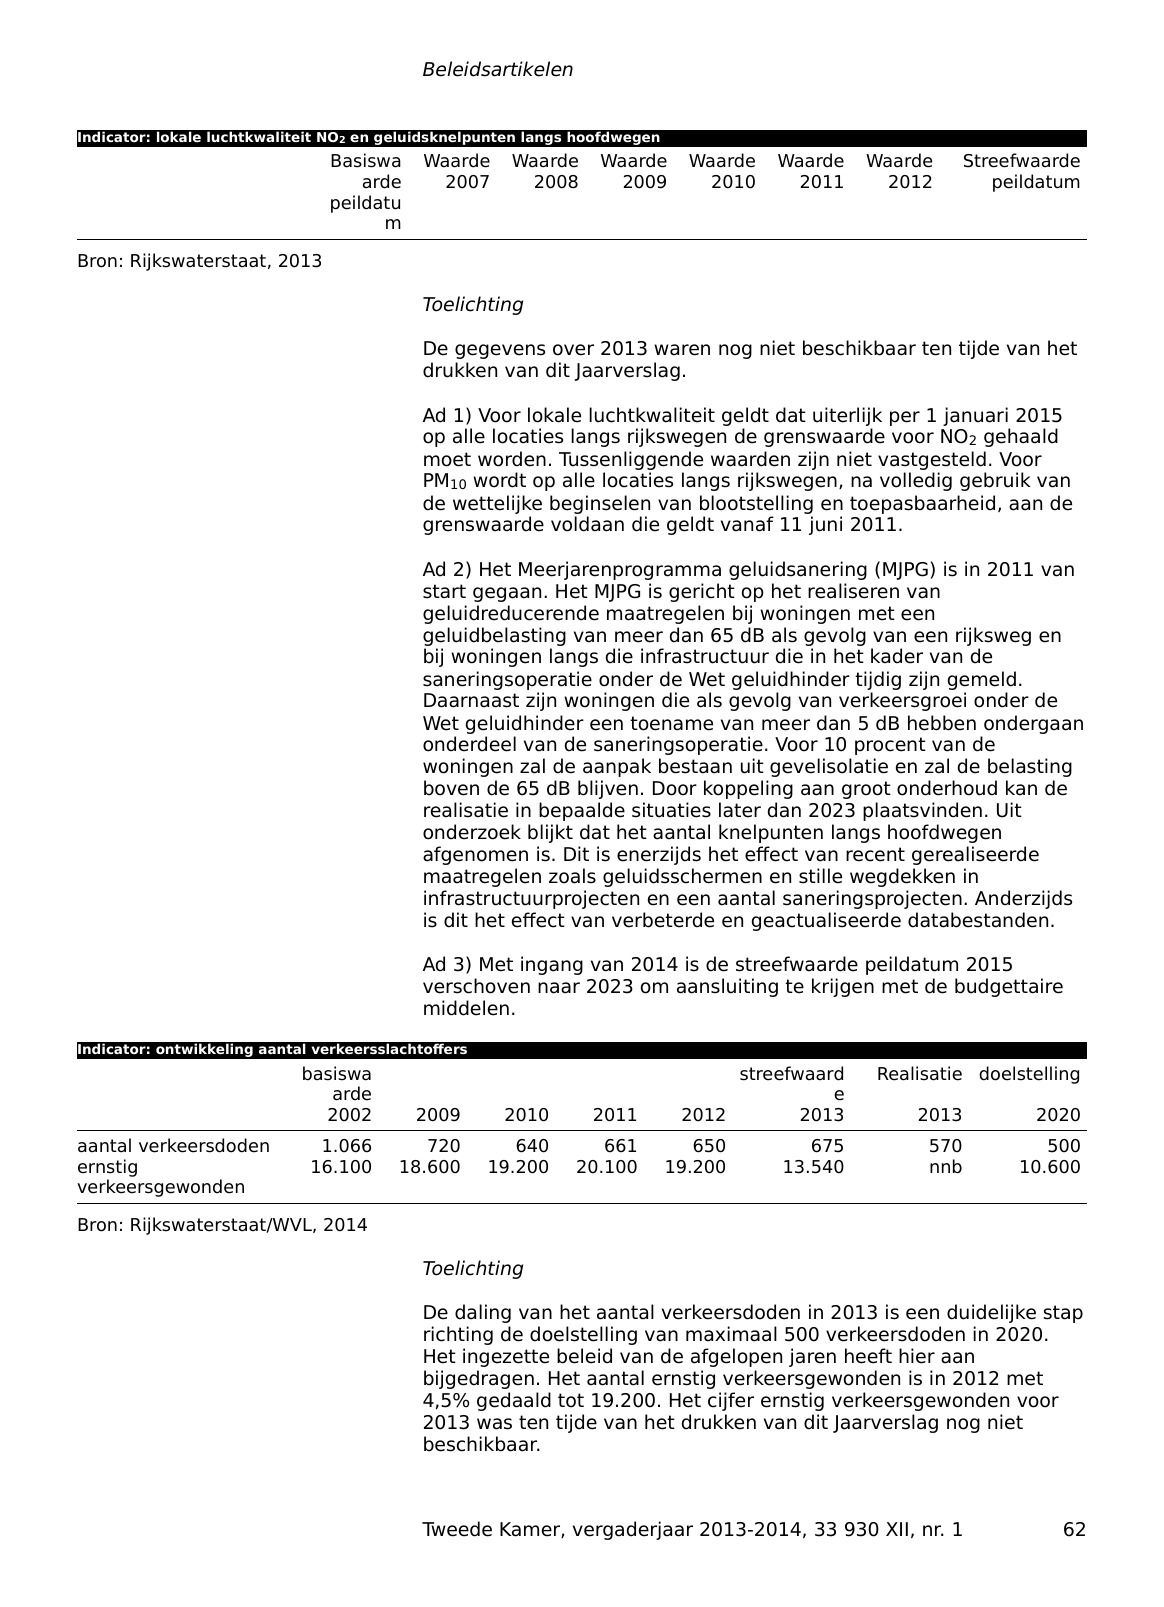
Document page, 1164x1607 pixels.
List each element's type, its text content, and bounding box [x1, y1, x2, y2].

table_cell 2002 [289, 1105, 378, 1130]
table_cell 2010 [466, 1105, 555, 1130]
table_cell 2012 [644, 1105, 732, 1130]
table_cell 18.600 [378, 1157, 466, 1202]
table_cell Waarde 2009 [585, 147, 673, 238]
table_cell Bron: Rijkswaterstaat/WVL, 2014 [77, 1204, 1087, 1236]
table_cell 2013 [850, 1105, 968, 1130]
table_cell 10.600 [969, 1157, 1087, 1202]
table_cell 1.066 [289, 1131, 378, 1157]
text De daling van het aantal verkeersdoden in 2013 is een duidelijke stap richting de doelstelling van maximaal 500 verkeersdoden in 2020. Het ingezette beleid van de afgelopen jaren heeft hier aan bijgedragen. Het aantal ernstig verkeersgewonden is in 2012 met 4,5% gedaald tot 19.200. Het cijfer ernstig verkeersgewonden voor 2013 was ten tijde van het drukken van dit Jaarverslag nog niet beschikbaar. [422, 1302, 1087, 1456]
table_cell Streefwaarde peildatum [939, 147, 1087, 238]
table_cell [378, 1059, 466, 1105]
text Ad 3) Met ingang van 2014 is de streefwaarde peildatum 2015 verschoven naar 2023 om aansluiting te krijgen met de budgettaire middelen. [422, 954, 1087, 1020]
text De gegevens over 2013 waren nog niet beschikbaar ten tijde van het drukken van dit Jaarverslag. [422, 338, 1087, 382]
table_cell [77, 147, 319, 238]
table_cell Waarde 2011 [762, 147, 850, 238]
table_cell nnb [850, 1157, 968, 1202]
table_cell 650 [644, 1131, 732, 1157]
subtitle Toelichting [422, 294, 1087, 316]
table_cell aantal verkeersdoden [77, 1131, 289, 1157]
table_cell Bron: Rijkswaterstaat, 2013 [77, 240, 1087, 272]
table_cell 2020 [969, 1105, 1087, 1130]
table_header Indicator: lokale luchtkwaliteit NO2 en geluidsknelpunten langs hoofdwegen [77, 130, 1087, 146]
table_cell 2009 [378, 1105, 466, 1130]
table_cell streefwaarde [732, 1059, 850, 1105]
table_cell Waarde 2007 [408, 147, 496, 238]
table_cell Waarde 2010 [673, 147, 762, 238]
table_cell 720 [378, 1131, 466, 1157]
table_cell 19.200 [644, 1157, 732, 1202]
table_cell 20.100 [555, 1157, 644, 1202]
table_cell Waarde 2008 [496, 147, 584, 238]
text Ad 1) Voor lokale luchtkwaliteit geldt dat uiterlijk per 1 januari 2015 op alle locaties langs rijkswegen de grenswaarde voor NO2 gehaald moet worden. Tussenliggende waarden zijn niet vastgesteld. Voor PM10 wordt op alle locaties langs rijkswegen, na volledig gebruik van de wettelijke beginselen van blootstelling en toepasbaarheid, aan de grenswaarde voldaan die geldt vanaf 11 juni 2011. [422, 404, 1087, 536]
table_cell 500 [969, 1131, 1087, 1157]
table_cell Realisatie [850, 1059, 968, 1105]
table_cell 19.200 [466, 1157, 555, 1202]
table_cell [644, 1059, 732, 1105]
table_cell 2013 [732, 1105, 850, 1130]
table_cell [466, 1059, 555, 1105]
table_cell 13.540 [732, 1157, 850, 1202]
table_cell 640 [466, 1131, 555, 1157]
table_cell 2011 [555, 1105, 644, 1130]
table_cell 661 [555, 1131, 644, 1157]
table_cell Basiswaarde peildatum [319, 147, 407, 238]
table_cell [555, 1059, 644, 1105]
table_cell [77, 1105, 289, 1130]
table_cell [77, 1059, 289, 1105]
table_cell ernstig verkeersgewonden [77, 1157, 289, 1202]
table_cell 16.100 [289, 1157, 378, 1202]
table_cell 675 [732, 1131, 850, 1157]
table_cell doelstelling [969, 1059, 1087, 1105]
table_cell Waarde 2012 [850, 147, 939, 238]
table_cell 570 [850, 1131, 968, 1157]
table_header Indicator: ontwikkeling aantal verkeersslachtoffers [77, 1042, 1087, 1058]
table_cell basiswaarde [289, 1059, 378, 1105]
text Ad 2) Het Meerjarenprogramma geluidsanering (MJPG) is in 2011 van start gegaan. Het MJPG is gericht op het realiseren van geluidreducerende maatregelen bij woningen met een geluidbelasting van meer dan 65 dB als gevolg van een rijksweg en bij woningen langs die infrastructuur die in het kader van de saneringsoperatie onder de Wet geluidhinder tijdig zijn gemeld. Daarnaast zijn woningen die als gevolg van verkeersgroei onder de Wet geluidhinder een toename van meer dan 5 dB hebben ondergaan onderdeel van de saneringsoperatie. Voor 10 procent van de woningen zal de aanpak bestaan uit gevelisolatie en zal de belasting boven de 65 dB blijven. Door koppeling aan groot onderhoud kan de realisatie in bepaalde situaties later dan 2023 plaatsvinden. Uit onderzoek blijkt dat het aantal knelpunten langs hoofdwegen afgenomen is. Dit is enerzijds het effect van recent gerealiseerde maatregelen zoals geluidsschermen en stille wegdekken in infrastructuurprojecten en een aantal saneringsprojecten. Anderzijds is dit het effect van verbeterde en geactualiseerde databestanden. [422, 558, 1087, 932]
subtitle Toelichting [422, 1258, 1087, 1280]
